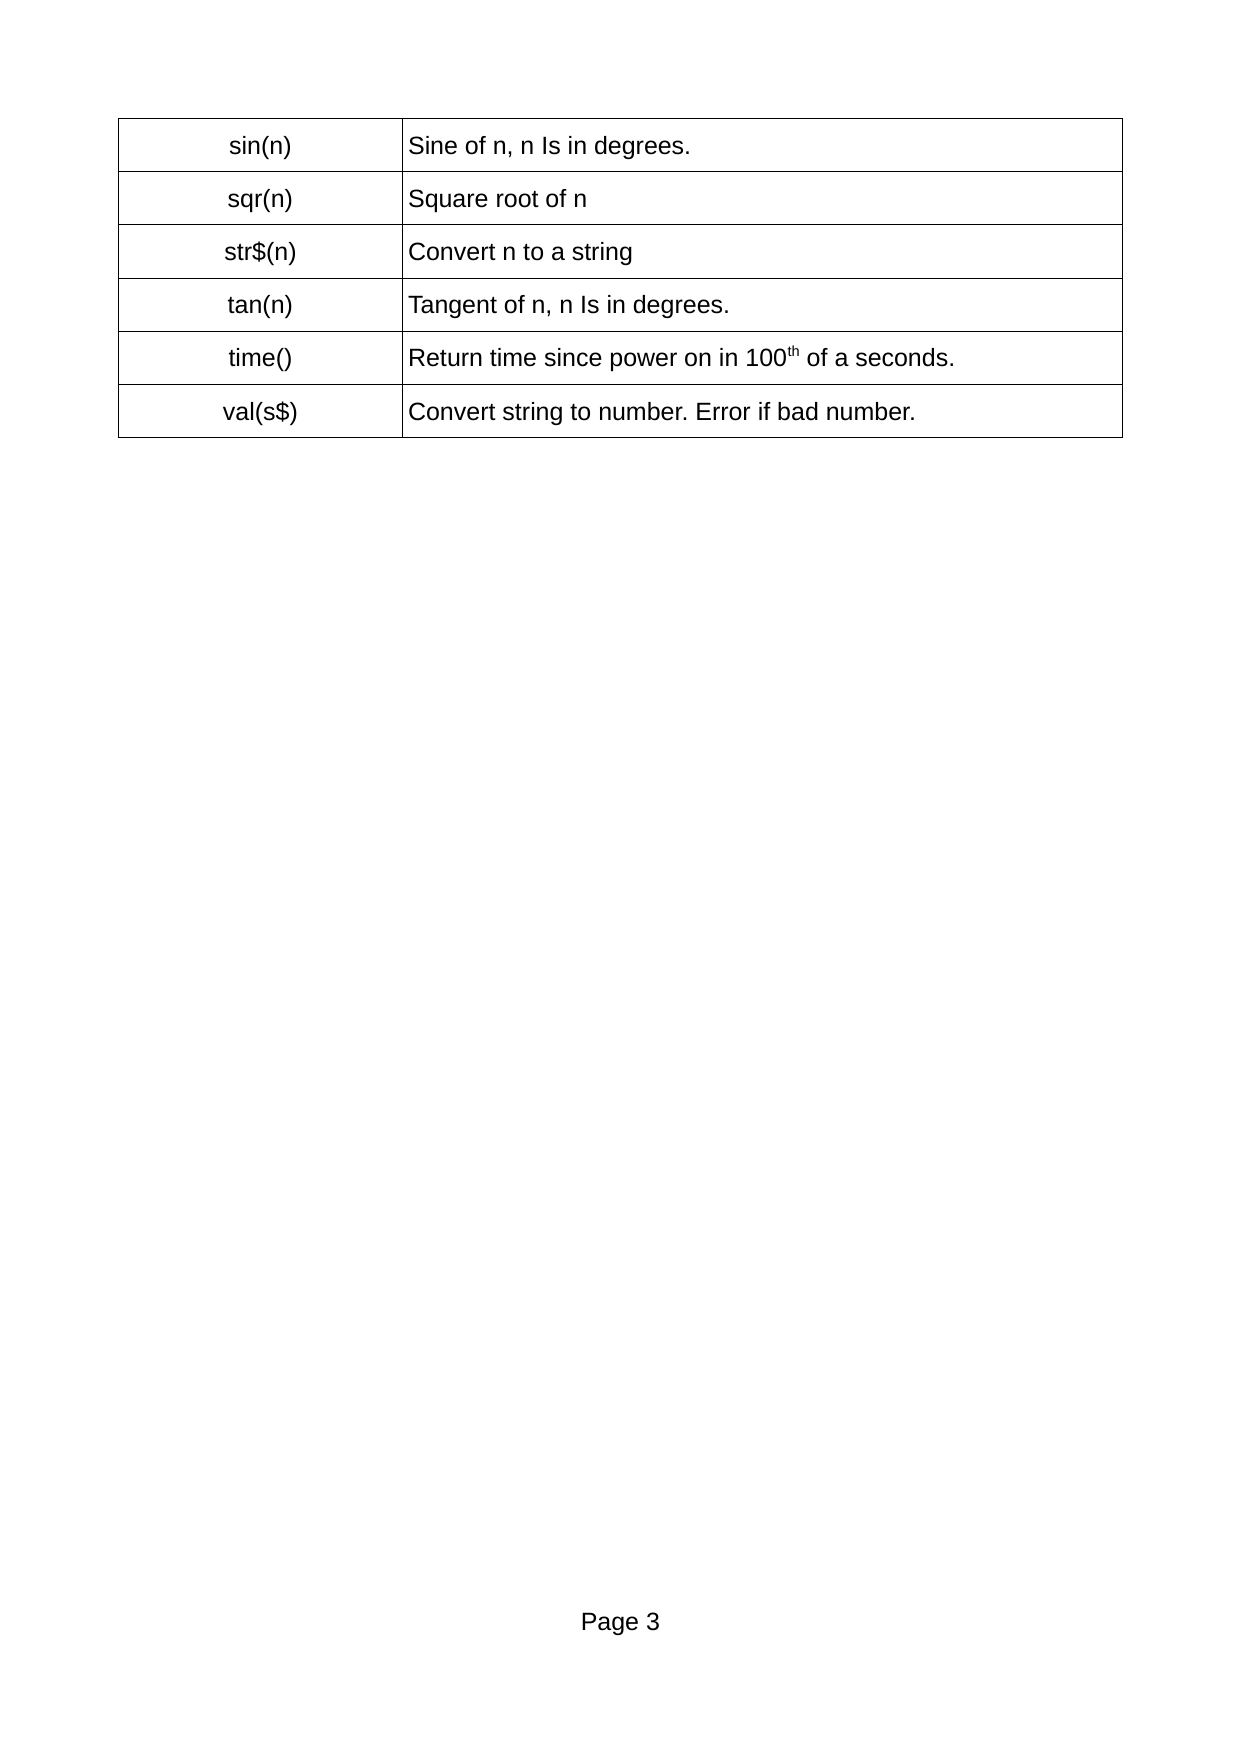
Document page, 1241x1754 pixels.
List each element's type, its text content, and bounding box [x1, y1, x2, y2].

table_cell Return time since power on in 100th of a seconds. [403, 332, 1122, 384]
table_cell Tangent of n, n Is in degrees. [403, 279, 1122, 331]
table_cell Str$(n) [119, 225, 402, 277]
table_cell sqr(n) [119, 172, 402, 224]
table_cell sin(n) [119, 119, 402, 171]
table_cell Square root of n [403, 172, 1122, 224]
table_cell Convert n to a string [403, 225, 1122, 277]
table_cell Time() [119, 332, 402, 384]
table_cell Sine of n, n Is in degrees. [403, 119, 1122, 171]
table_cell tan(n) [119, 279, 402, 331]
table_cell val(s$) [119, 385, 402, 437]
table_cell Convert string to number. Error if bad number. [403, 385, 1122, 437]
